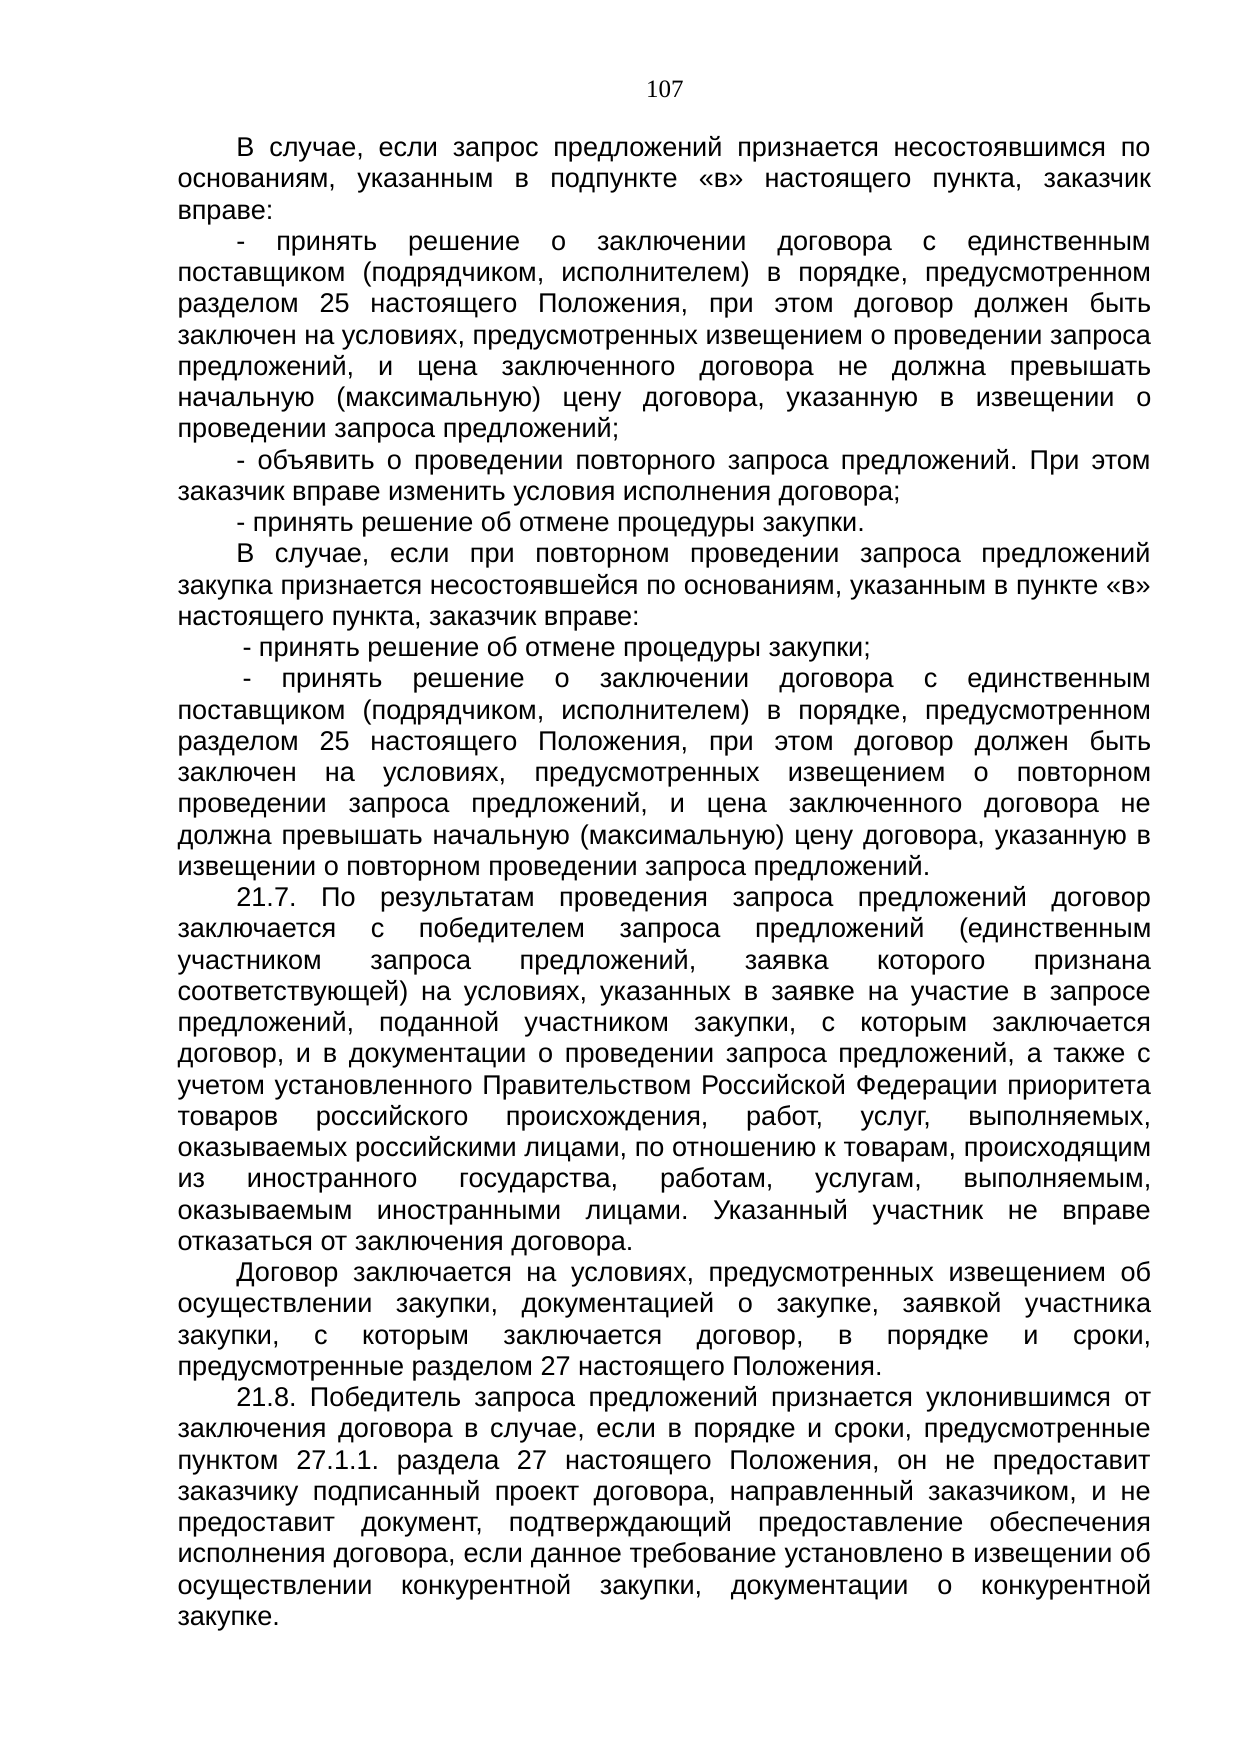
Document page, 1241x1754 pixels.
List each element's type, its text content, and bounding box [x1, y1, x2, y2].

text Договор заключается на условиях, предусмотренных извещением об осуществлении закупки, документацией о закупке, заявкой участника закупки, с которым заключается договор, в порядке и сроки, предусмотренные разделом 27 настоящего Положения. [177, 1256, 1152, 1381]
text - принять решение об отмене процедуры закупки; [177, 631, 1152, 662]
text - принять решение об отмене процедуры закупки. [177, 506, 1152, 537]
text 21.8. Победитель запроса предложений признается уклонившимся от заключения договора в случае, если в порядке и сроки, предусмотренные пунктом 27.1.1. раздела 27 настоящего Положения, он не предоставит заказчику подписанный проект договора, направленный заказчиком, и не предоставит документ, подтверждающий предоставление обеспечения исполнения договора, если данное требование установлено в извещении об осуществлении конкурентной закупки, документации о конкурентной закупке. [177, 1381, 1152, 1631]
text В случае, если при повторном проведении запроса предложений закупка признается несостоявшейся по основаниям, указанным в пункте «в» настоящего пункта, заказчик вправе: [177, 537, 1152, 631]
text - принять решение о заключении договора с единственным поставщиком (подрядчиком, исполнителем) в порядке, предусмотренном разделом 25 настоящего Положения, при этом договор должен быть заключен на условиях, предусмотренных извещением о повторном проведении запроса предложений, и цена заключенного договора не должна превышать начальную (максимальную) цену договора, указанную в извещении о повторном проведении запроса предложений. [177, 662, 1152, 881]
text 21.7. По результатам проведения запроса предложений договор заключается с победителем запроса предложений (единственным участником запроса предложений, заявка которого признана соответствующей) на условиях, указанных в заявке на участие в запросе предложений, поданной участником закупки, с которым заключается договор, и в документации о проведении запроса предложений, а также с учетом установленного Правительством Российской Федерации приоритета товаров российского происхождения, работ, услуг, выполняемых, оказываемых российскими лицами, по отношению к товарам, происходящим из иностранного государства, работам, услугам, выполняемым, оказываемым иностранными лицами. Указанный участник не вправе отказаться от заключения договора. [177, 881, 1152, 1256]
text В случае, если запрос предложений признается несостоявшимся по основаниям, указанным в подпункте «в» настоящего пункта, заказчик вправе: [177, 131, 1152, 225]
text - принять решение о заключении договора с единственным поставщиком (подрядчиком, исполнителем) в порядке, предусмотренном разделом 25 настоящего Положения, при этом договор должен быть заключен на условиях, предусмотренных извещением о проведении запроса предложений, и цена заключенного договора не должна превышать начальную (максимальную) цену договора, указанную в извещении о проведении запроса предложений; [177, 225, 1152, 444]
text - объявить о проведении повторного запроса предложений. При этом заказчик вправе изменить условия исполнения договора; [177, 444, 1152, 506]
